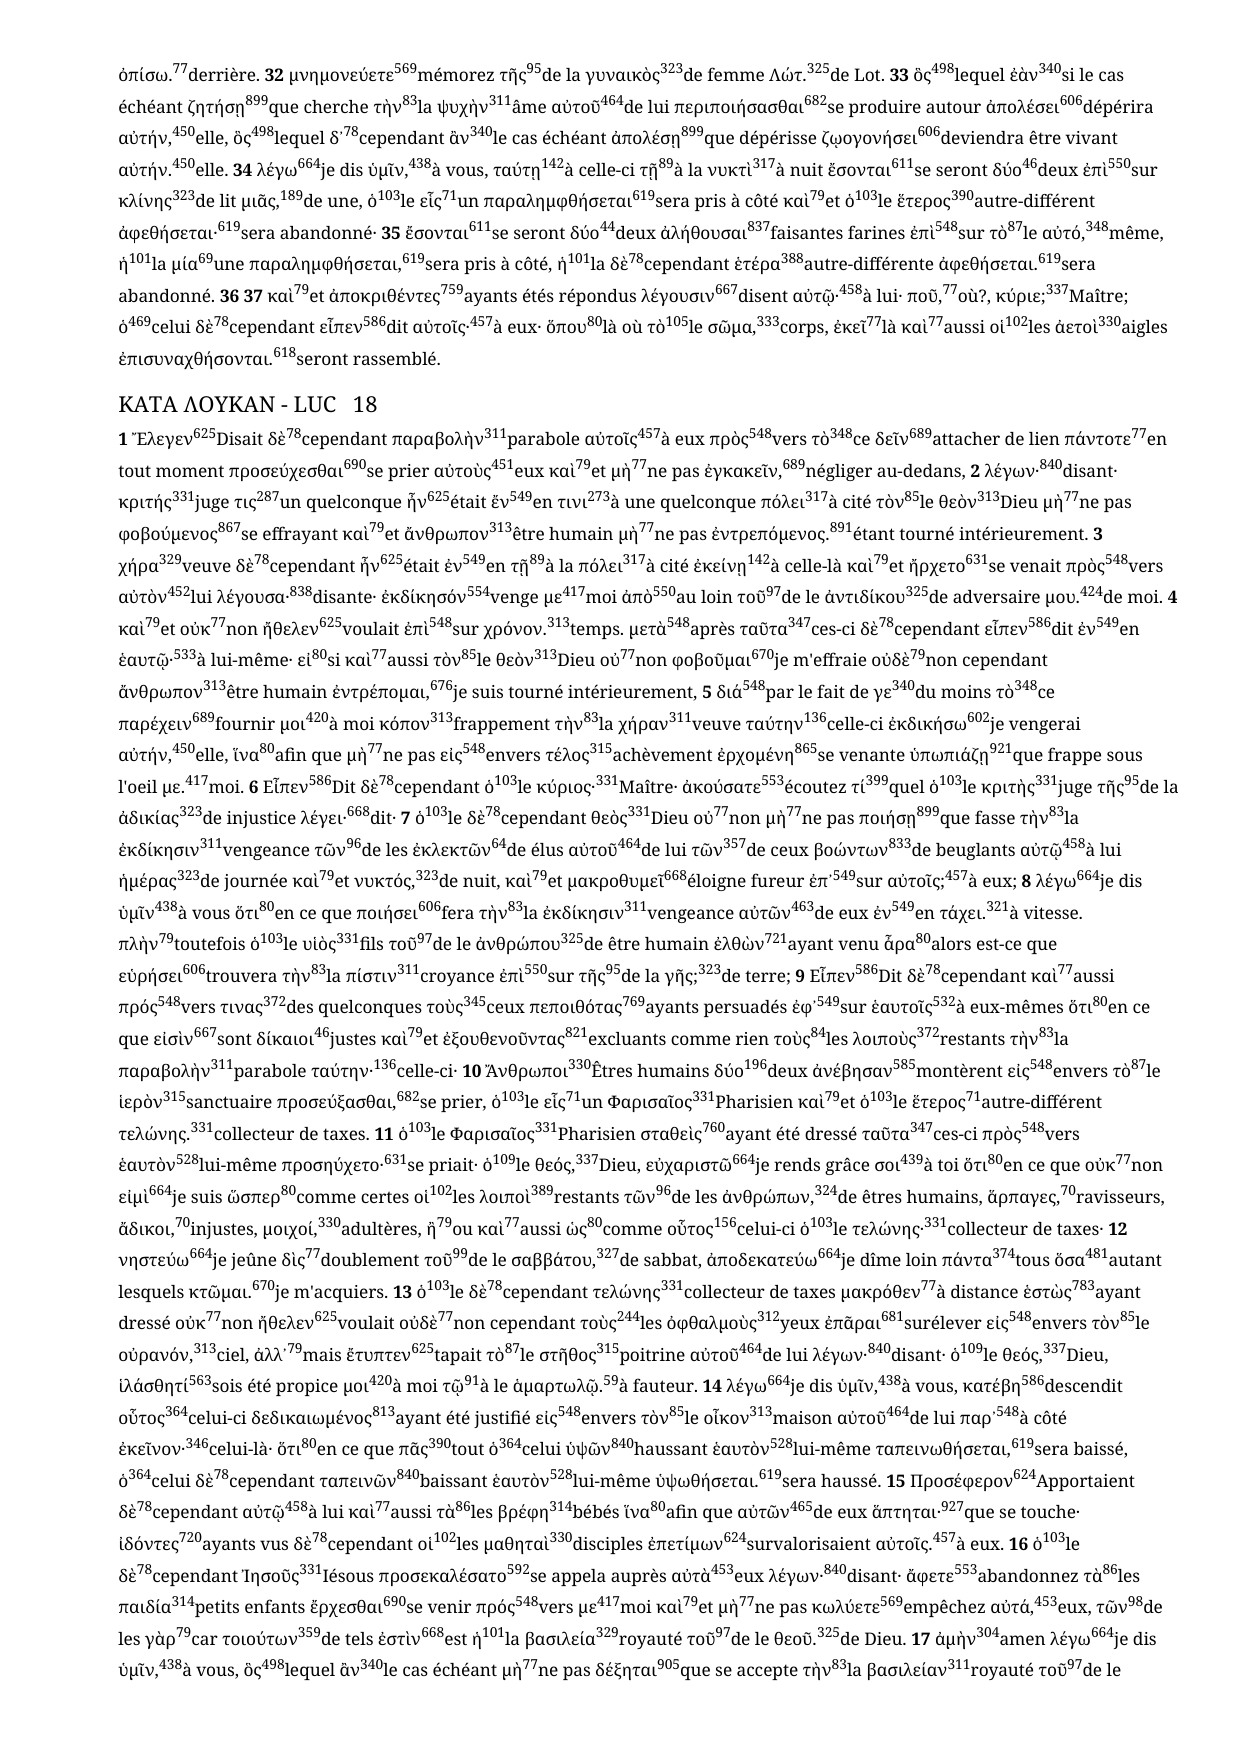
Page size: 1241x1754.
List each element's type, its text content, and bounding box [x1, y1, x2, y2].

text 1 Ἔλεγεν625Disait δὲ78cependant παραβολὴν311parabole αὐτοῖς457à eux πρὸς548vers τὸ348ce δεῖν689attacher de lien πάντοτε77en tout moment προσεύχεσθαι690se prier αὐτοὺς451eux καὶ79et μὴ77ne pas ἐγκακεῖν,689négliger au-dedans, 2 λέγων·840disant· κριτής331juge τις287un quelconque ἦν625était ἔν549en τινι273à une quelconque πόλει317à cité τὸν85le θεὸν313Dieu μὴ77ne pas φοβούμενος867se effrayant καὶ79et ἄνθρωπον313être humain μὴ77ne pas ἐντρεπόμενος.891étant tourné intérieurement. 3 χήρα329veuve δὲ78cependant ἦν625était ἐν549en τῇ89à la πόλει317à cité ἐκείνῃ142à celle-là καὶ79et ἤρχετο631se venait πρὸς548vers αὐτὸν452lui λέγουσα·838disante· ἐκδίκησόν554venge με417moi ἀπὸ550au loin τοῦ97de le ἀντιδίκου325de adversaire μου.424de moi. 4 καὶ79et οὐκ77non ἤθελεν625voulait ἐπὶ548sur χρόνον.313temps. μετὰ548après ταῦτα347ces-ci δὲ78cependant εἶπεν586dit ἐν549en ἑαυτῷ·533à lui-même· εἰ80si καὶ77aussi τὸν85le θεὸν313Dieu οὐ77non φοβοῦμαι670je m'effraie οὐδὲ79non cependant ἄνθρωπον313être humain ἐντρέπομαι,676je suis tourné intérieurement, 5 διά548par le fait de γε340du moins τὸ348ce παρέχειν689fournir μοι420à moi κόπον313frappement τὴν83la χήραν311veuve ταύτην136celle-ci ἐκδικήσω602je vengerai αὐτήν,450elle, ἵνα80afin que μὴ77ne pas εἰς548envers τέλος315achèvement ἐρχομένη865se venante ὑπωπιάζῃ921que frappe sous l'oeil με.417moi. 6 Εἶπεν586Dit δὲ78cependant ὁ103le κύριος·331Maître· ἀκούσατε553écoutez τί399quel ὁ103le κριτὴς331juge τῆς95de la ἀδικίας323de injustice λέγει·668dit· 7 ὁ103le δὲ78cependant θεὸς331Dieu οὐ77non μὴ77ne pas ποιήσῃ899que fasse τὴν83la ἐκδίκησιν311vengeance τῶν96de les ἐκλεκτῶν64de élus αὐτοῦ464de lui τῶν357de ceux βοώντων833de beuglants αὐτῷ458à lui ἡμέρας323de journée καὶ79et νυκτός,323de nuit, καὶ79et μακροθυμεῖ668éloigne fureur ἐπ᾽549sur αὐτοῖς;457à eux; 8 λέγω664je dis ὑμῖν438à vous ὅτι80en ce que ποιήσει606fera τὴν83la ἐκδίκησιν311vengeance αὐτῶν463de eux ἐν549en τάχει.321à vitesse. πλὴν79toutefois ὁ103le υἱὸς331fils τοῦ97de le ἀνθρώπου325de être humain ἐλθὼν721ayant venu ἆρα80alors est-ce que εὑρήσει606trouvera τὴν83la πίστιν311croyance ἐπὶ550sur τῆς95de la γῆς;323de terre; 9 Εἶπεν586Dit δὲ78cependant καὶ77aussi πρός548vers τινας372des quelconques τοὺς345ceux πεποιθότας769ayants persuadés ἐφ᾽549sur ἑαυτοῖς532à eux-mêmes ὅτι80en ce que εἰσὶν667sont δίκαιοι46justes καὶ79et ἐξουθενοῦντας821excluants comme rien τοὺς84les λοιποὺς372restants τὴν83la παραβολὴν311parabole ταύτην·136celle-ci· 10 Ἄνθρωποι330Êtres humains δύο196deux ἀνέβησαν585montèrent εἰς548envers τὸ87le ἱερὸν315sanctuaire προσεύξασθαι,682se prier, ὁ103le εἷς71un Φαρισαῖος331Pharisien καὶ79et ὁ103le ἕτερος71autre-différent τελώνης.331collecteur de taxes. 11 ὁ103le Φαρισαῖος331Pharisien σταθεὶς760ayant été dressé ταῦτα347ces-ci πρὸς548vers ἑαυτὸν528lui-même προσηύχετο·631se priait· ὁ109le θεός,337Dieu, εὐχαριστῶ664je rends grâce σοι439à toi ὅτι80en ce que οὐκ77non εἰμὶ664je suis ὥσπερ80comme certes οἱ102les λοιποὶ389restants τῶν96de les ἀνθρώπων,324de êtres humains, ἅρπαγες,70ravisseurs, ἄδικοι,70injustes, μοιχοί,330adultères, ἢ79ou καὶ77aussi ὡς80comme οὗτος156celui-ci ὁ103le τελώνης·331collecteur de taxes· 12 νηστεύω664je jeûne δὶς77doublement τοῦ99de le σαββάτου,327de sabbat, ἀποδεκατεύω664je dîme loin πάντα374tous ὅσα481autant lesquels κτῶμαι.670je m'acquiers. 13 ὁ103le δὲ78cependant τελώνης331collecteur de taxes μακρόθεν77à distance ἑστὼς783ayant dressé οὐκ77non ἤθελεν625voulait οὐδὲ77non cependant τοὺς244les ὀφθαλμοὺς312yeux ἐπᾶραι681surélever εἰς548envers τὸν85le οὐρανόν,313ciel, ἀλλ᾽79mais ἔτυπτεν625tapait τὸ87le στῆθος315poitrine αὐτοῦ464de lui λέγων·840disant· ὁ109le θεός,337Dieu, ἱλάσθητί563sois été propice μοι420à moi τῷ91à le ἁμαρτωλῷ.59à fauteur. 14 λέγω664je dis ὑμῖν,438à vous, κατέβη586descendit οὗτος364celui-ci δεδικαιωμένος813ayant été justifié εἰς548envers τὸν85le οἶκον313maison αὐτοῦ464de lui παρ᾽548à côté ἐκεῖνον·346celui-là· ὅτι80en ce que πᾶς390tout ὁ364celui ὑψῶν840haussant ἑαυτὸν528lui-même ταπεινωθήσεται,619sera baissé, ὁ364celui δὲ78cependant ταπεινῶν840baissant ἑαυτὸν528lui-même ὑψωθήσεται.619sera haussé. 15 Προσέφερον624Apportaient δὲ78cependant αὐτῷ458à lui καὶ77aussi τὰ86les βρέφη314bébés ἵνα80afin que αὐτῶν465de eux ἅπτηται·927que se touche· ἰδόντες720ayants vus δὲ78cependant οἱ102les μαθηταὶ330disciples ἐπετίμων624survalorisaient αὐτοῖς.457à eux. 16 ὁ103le δὲ78cependant Ἰησοῦς331Iésous προσεκαλέσατο592se appela auprès αὐτὰ453eux λέγων·840disant· ἄφετε553abandonnez τὰ86les παιδία314petits enfants ἔρχεσθαι690se venir πρός548vers με417moi καὶ79et μὴ77ne pas κωλύετε569empêchez αὐτά,453eux, τῶν98de les γὰρ79car τοιούτων359de tels ἐστὶν668est ἡ101la βασιλεία329royauté τοῦ97de le θεοῦ.325de Dieu. 17 ἀμὴν304amen λέγω664je dis ὑμῖν,438à vous, ὃς498lequel ἂν340le cas échéant μὴ77ne pas δέξηται905que se accepte τὴν83la βασιλείαν311royauté τοῦ97de le θεοῦ325de Dieu ὡς80comme παιδίον,333petit enfant, οὐ77non μὴ77ne pas εἰσέλθῃ899que vienne à l'intérieur εἰς548envers αὐτήν.450elle. 18 Καὶ79Et ἐπηρώτησέν586surinterrogea τις287un quelconque αὐτὸν452lui ἄρχων331chef λέγων·840disant· διδάσκαλε337enseignant ἀγαθέ,27bon, τί399quel ποιήσας721ayant fait ζωὴν311vie αἰώνιον2éternelle κληρονομήσω;602je hériterai; 19 εἶπεν586dit δὲ78cependant αὐτῷ458à lui ὁ103le Ἰησοῦς·331Iésous· τί399quel με417moi λέγεις666tu dis ἀγαθόν;53bon; οὐδεὶς390aucun ἀγαθὸς47bon εἰ551si μὴ77ne pas εἷς197un ὁ103le θεός.331Dieu. 20 τὰς82les ἐντολὰς310commandements οἶδας·640tu as su· μὴ77ne pas μοιχεύσῃς,897que tu adultères, μὴ77ne pas φονεύσῃς,897que tu meurtrisses, μὴ77ne pas κλέψῃς,897que tu voles, μὴ77ne pas ψευδομαρτυρήσῃς,897que tu témoignes faussement, τίμα570valorise τὸν85le πατέρα313père σου442de toi καὶ79et τὴν83la μητέρα.311mère. 21 ὁ469celui δὲ78cependant εἶπεν·586dit· ταῦτα347ces-ci πάντα270tous ἐφύλαξα582je gardiennai ἐκ550hors νεότητος323de jeunesse μου.424de moi. 22 ἀκούσας721ayant écouté δὲ78cependant ὁ103le Ἰησοῦς331Iésous εἶπεν586dit αὐτῷ·458à lui· ἔτι77encore ἕν73un σοι439à toi λείπει·668laisse· πάντα374tous ὅσα481autant lesquels ἔχεις666tu as πώλησον554troque καὶ79et διάδος554distribue πτωχοῖς,58à pauvres, καὶ79et ἕξεις604tu auras θησαυρὸν313trésor ἐν549en [τοῖς]90[à les] οὐρανοῖς,318à cieux, καὶ79et δεῦρο77viens ici ἀκολούθει570suis μοι.420à moi. 23 ὁ469celui δὲ78cependant ἀκούσας721ayant écouté ταῦτα347ces-ci περίλυπος47triste autour ἐγενήθη·600fut devenu· ἦν625était γὰρ79car πλούσιος47riche σφόδρα.77véhémentement. 24 Ἰδὼν721Ayant vu δὲ78cependant αὐτὸν452lui ὁ103le Ἰησοῦς331Iésous [περίλυπον4[triste autour γενόμενον]728se ayant devenu] εἶπεν·586dit· πῶς77comment? δυσκόλως77difficilement οἱ363ceux τὰ86les χρήματα314choses de besoins ἔχοντες839ayants εἰς548envers τὴν83la βασιλείαν311royauté τοῦ97de le θεοῦ325de Dieu εἰσπορεύονται·673se vont à l'intérieur· 25 εὐκοπώτερον49plus facile γάρ79car ἐστιν668est κάμηλον313chameau διὰ550par τρήματος327de trou βελόνης323de pointe d'aiguille εἰσελθεῖν681venir à l'intérieur ἢ79ou πλούσιον53riche εἰς548envers τὴν83la βασιλείαν311royauté τοῦ97de le θεοῦ325de Dieu εἰσελθεῖν.681venir à l'intérieur. 26 εἶπαν585dirent δὲ78cependant οἱ468ceux ἀκούσαντες·720ayants écoutés· καὶ79et τίς410quel δύναται674se peut σωθῆναι;683être sauvé; 27 ὁ469celui δὲ78cependant εἶπεν·586dit· τὰ104les ἀδύνατα72impuissants παρὰ549à côté ἀνθρώποις318à êtres humains δυνατὰ48puissants παρὰ549à côté τῷ91à le θεῷ319à Dieu ἐστιν.668est. 28 Εἶπεν586Dit δὲ78cependant ὁ103le Πέτρος·331Pierre· ἰδοὺ306voici ἡμεῖς430nous ἀφέντες720ayants abandonnés τὰ246les ἴδια116en propres ἠκολουθήσαμέν581nous suivîmes σοι.439à toi. 29 ὁ469celui δὲ78cependant εἶπεν586dit αὐτοῖς·457à eux· ἀμὴν304amen λέγω664je dis ὑμῖν438à vous ὅτι80en ce que οὐδείς390aucun ἐστιν668est ὃς498lequel ἀφῆκεν586abandonna οἰκίαν311maison d'habitation ἢ79ou γυναῖκα311femme ἢ79ou ἀδελφοὺς312frères ἢ79ou γονεῖς312parents ἢ79ou τέκνα314enfants ἕνεκεν552à cause τῆς95de la βασιλείας323de royauté τοῦ97de le θεοῦ,325de Dieu, 30 ὃς498lequel οὐχὶ77non pas μὴ77ne pas [ἀπο]λάβῃ899que reçoive πολλαπλασίονα5multipliement ἐν549en τῷ91à le καιρῷ319à moment τούτῳ144à celui-ci καὶ79et ἐν549en τῷ91à le αἰῶνι319à ère τῷ352à celui ἐρχομένῳ855à se venant ζωὴν311vie αἰώνιον.2éternelle. 31 Παραλαβὼν721Ayant pris à côté δὲ78cependant τοὺς84les δώδεκα52douze εἶπεν586dit πρὸς548vers αὐτούς·451eux· ἰδοὺ306voici ἀναβαίνομεν663nous montons εἰς548envers Ἰερουσαλήμ,311Ierousalem, καὶ79et τελεσθήσεται619sera achevé πάντα288tous τὰ365ces γεγραμμένα814ayants étés graphés διὰ550par τῶν96de les προφητῶν324de prophètes τῷ91à le υἱῷ319à fils τοῦ97de le ἀνθρώπου·325de être humain· 32 παραδοθήσεται619sera transmis γὰρ79car τοῖς92à les ἔθνεσιν320à ethnies καὶ79et ἐμπαιχθήσεται619sera enjoué καὶ79et ὑβρισθήσεται619sera brutalisé καὶ79et ἐμπτυσθήσεται619sera craché envers 33 καὶ79et μαστιγώσαντες720ayants fouettés ἀποκτενοῦσιν605tueront catégoriquement αὐτόν,452lui, καὶ79et τῇ89à la ἡμέρᾳ317à journée τῇ89à la τρίτῃ206à troisième ἀναστήσεται.612se redressera. 34 καὶ79et αὐτοὶ468eux οὐδὲν375aucun τούτων359de ces-ci συνῆκαν585comprirent καὶ79et ἦν625était τὸ105le ῥῆμα333oral τοῦτο158ce-ci κεκρυμμένον815ayant été caché ἀπ᾽550au loin αὐτῶν463de eux καὶ79et οὐκ77non ἐγίνωσκον624connaissaient τὰ347ces λεγόμενα.876étants dits. 35 Ἐγένετο592Se devint δὲ78cependant ἐν549en τῷ354à ce ἐγγίζειν689approcher αὐτὸν452lui εἰς548envers Ἰεριχὼ311Iéricho τυφλός71aveugle τις287un quelconque ἐκάθητο631se était assis παρὰ548à côté τὴν83la ὁδὸν311chemin ἐπαιτῶν.840quémandant. 36 ἀκούσας721ayant écouté δὲ78cependant ὄχλου325de foule διαπορευομένου861de se allant à travers ἐπυνθάνετο631se enquérait τί412quel εἴη700que soit τοῦτο.366ce-ci. 37 ἀπήγγειλαν585rapportèrent annonce δὲ78cependant αὐτῷ458à lui ὅτι80en ce que Ἰησοῦς331Iésous ὁ103le Ναζωραῖος331Nazoréen παρέρχεται.674se passe à côté. 38 καὶ79et ἐβόησεν586beugla λέγων·840disant· Ἰησοῦ337Iésous υἱὲ337fils Δαυίδ,325de Dauid, ἐλέησόν554fais miséricorde με.417moi. 39 καὶ79et οἱ363ceux προάγοντες839menants devant ἐπετίμων624survalorisaient αὐτῷ458à lui ἵνα80afin que σιγήσῃ,899que garde le silence, αὐτὸς469lui δὲ78cependant πολλῷ380à nombreux μᾶλλον77davantage ἔκραζεν·625croassait· υἱὲ337fils Δαυίδ,325de Dauid, ἐλέησόν554fais miséricorde με.417moi. 40 σταθεὶς760ayant été dressé δὲ78cependant ὁ103le Ἰησοῦς331Iésous ἐκέλευσεν586ordonna αὐτὸν452lui ἀχθῆναι683être conduit πρὸς548vers αὐτόν.452lui. ἐγγίσαντος716de ayant approché δὲ78cependant αὐτοῦ464de lui ἐπηρώτησεν586surinterrogea αὐτόν·452lui· 41 τί399quel σοι439à toi θέλεις666tu veux ποιήσω;895que je fasse; ὁ469celui δὲ78cependant εἶπεν·586dit· κύριε,337Maître, ἵνα80afin que ἀναβλέψω.895que je regarde de bas en haut. 42 καὶ79et ὁ103le Ἰησοῦς331Iésous εἶπεν586dit αὐτῷ·458à lui· ἀνάβλεψον·554regarde de bas en haut· ἡ101la πίστις329croyance σου442de toi σέσωκέν642a sauvé σε.437toi. 43 καὶ79et παραχρῆμα77instantanément ἀνέβλεψεν586regarda de bas en haut καὶ79et ἠκολούθει625suivait αὐτῷ458à lui δοξάζων840glorifiant τὸν85le θεόν.313Dieu. καὶ79et πᾶς287tout ὁ103le λαὸς331peuple ἰδὼν721ayant vu ἔδωκεν586donna αἶνον313louange τῷ91à le θεῷ.319à Dieu. [118, 423, 1181, 1682]
text ΚΑΤΑ ΛΟΥΚΑΝ - LUC 18 [118, 389, 1181, 419]
text 1 Εἶπεν586Dit δὲ78cependant πρὸς548vers τοὺς84les μαθητὰς312disciples αὐτοῦ·464de lui· ἀνένδεκτόν49inacceptable ἐστιν668est τοῦ360de ce τὰ86les σκάνδαλα314scandales μὴ77ne pas ἐλθεῖν,681venir, πλὴν79toutefois οὐαὶ304Ouai δι᾽550par οὗ492de lequel ἔρχεται·674se vient· 2 λυσιτελεῖ668est avantageux finalement αὐτῷ458à lui εἰ80si λίθος331pierre μυλικὸς22meulière περίκειται674se couche autour περὶ548autour τὸν85le τράχηλον313cou αὐτοῦ464de lui καὶ79et ἔρριπται654a été flanqué εἰς548envers τὴν83la θάλασσαν311mer ἢ79ou ἵνα80afin que σκανδαλίσῃ899que scandalise τῶν96de les μικρῶν64de petits τούτων149de ceux-ci ἕνα.53un. 3 προσέχετε569attenez ἑαυτοῖς.519à vous-mêmes. Ἐὰν80Si le cas échéant ἁμάρτῃ899que faute ὁ103le ἀδελφός331frère σου442de toi ἐπιτίμησον554survalorise αὐτῷ,458à lui, καὶ79et ἐὰν80si le cas échéant μετανοήσῃ899que transintellige ἄφες554abandonne αὐτῷ.458à lui. 4 καὶ79et ἐὰν80si le cas échéant ἑπτάκις77sept fois τῆς95de la ἡμέρας323de journée ἁμαρτήσῃ899que faute εἰς548envers σὲ437toi καὶ79et ἑπτάκις77sept fois ἐπιστρέψῃ899que tourne sur πρὸς548vers σὲ437toi λέγων·840disant· μετανοῶ,664je transintellige, ἀφήσεις604tu abandonneras αὐτῷ.458à lui. 5 Καὶ79Et εἶπαν585dirent οἱ102les ἀπόστολοι330envoyés τῷ91à le κυρίῳ·319à Maître· πρόσθες554appose ἡμῖν419à nous πίστιν.311croyance. 6 εἶπεν586dit δὲ78cependant ὁ103le κύριος·331Maître· εἰ80si ἔχετε665vous avez πίστιν311croyance ὡς80comme κόκκον313grain σινάπεως,327de sinapis, ἐλέγετε622vous disiez ἂν340le cas échéant τῇ89à la συκαμίνῳ317à sycamine [ταύτῃ]·142[à celle-ci]· ἐκριζώθητι563sois déraciné καὶ79et φυτεύθητι563sois planté ἐν549en τῇ89à la θαλάσσῃ·317à mer· καὶ79et ὑπήκουσεν586écouta en soumission ἂν340le cas échéant ὑμῖν.438à vous. 7 Τίς410Quel δὲ78cependant ἐξ550hors ὑμῶν441de vous δοῦλον313mâle esclave ἔχων840ayant ἀροτριῶντα822labourant en araire ἢ79ou ποιμαίνοντα,822bergeant, ὃς498lequel εἰσελθόντι713à ayant venu à l'intérieur ἐκ550hors τοῦ97de le ἀγροῦ325de champ ἐρεῖ606dira αὐτῷ·458à lui· εὐθέως77directement παρελθὼν721ayant passé à côté ἀνάπεσε,554tombe de bas en haut, 8 ἀλλ᾽79mais οὐχὶ340non pas ἐρεῖ606dira αὐτῷ·458à lui· ἑτοίμασον554prépare τί399quel δειπνήσω895que je dîne καὶ79et περιζωσάμενος740se ayant ceint autour διακόνει570sers μοι420à moi ἕως80jusqu'à ce que φάγω895que je mange καὶ79et πίω,895que je boive, καὶ79et μετὰ548après ταῦτα347ces-ci φάγεσαι610tu te mangeras καὶ79et πίεσαι610tu te boiras σύ;448toi; 9 μὴ340ne pas ἔχει668a χάριν311grâce τῷ91à le δούλῳ319à mâle esclave ὅτι80en ce que ἐποίησεν586fit τὰ347ces διαταχθέντα;745ayants étés ordonnés au-travers; 10 οὕτως77ainsi καὶ77aussi ὑμεῖς,447vous, ὅταν80lorsque le cas échéant ποιήσητε896que vous fassiez πάντα374tous τὰ347ces διαταχθέντα745ayants étés ordonnés au-travers ὑμῖν,438à vous, λέγετε569dites ὅτι80en ce que δοῦλοι330mâles esclaves ἀχρεῖοί21sans nécessités ἐσμεν,663nous sommes, ὃ482lequel ὠφείλομεν620nous devions ποιῆσαι681faire πεποιήκαμεν.637nous avons fait. 11 Καὶ79Et ἐγένετο592se devint ἐν549en τῷ354à ce πορεύεσθαι690se aller εἰς548envers Ἰερουσαλὴμ311Ierousalem καὶ79et αὐτὸς469lui διήρχετο631se passait à travers διὰ548par le fait de μέσον55au milieu Σαμαρείας323de Samareia καὶ79et Γαλιλαίας.323de Galilée. 12 Καὶ79Et εἰσερχομένου861de se venant à l'intérieur αὐτοῦ464de lui εἴς548envers τινα267une quelconque κώμην311village ἀπήντησαν585vinrent de loin à la rencontre [αὐτῷ]458[à lui] δέκα196dix λεπροὶ21lépreux ἄνδρες,330hommes, οἳ497lesquels ἔστησαν585dressèrent πόρρωθεν77loin en avant 13 καὶ79et αὐτοὶ468eux ἦραν585levèrent φωνὴν311voix λέγοντες·839disants· Ἰησοῦ337Iésous ἐπιστάτα,337Supérieur, ἐλέησον554fais miséricorde ἡμᾶς.416nous. 14 καὶ79et ἰδὼν721ayant vu εἶπεν586dit αὐτοῖς·457à eux· πορευθέντες759ayants étés allés ἐπιδείξατε553montrez sûrement ἑαυτοὺς515vous-mêmes τοῖς90à les ἱερεῦσιν.318à sacrificateurs. καὶ79et ἐγένετο592se devint ἐν549en τῷ354à ce ὑπάγειν689diriger en arrière αὐτοὺς451eux ἐκαθαρίσθησαν.599furent purifié. 15 Εἷς71Un δὲ78cependant ἐξ550hors αὐτῶν,463de eux, ἰδὼν721ayant vu ὅτι80en ce que ἰάθη,600fut guéri, ὑπέστρεψεν586retourna en arrière μετὰ550avec φωνῆς323de voix μεγάλης14de grande δοξάζων840glorifiant τὸν85le θεόν,313Dieu, 16 καὶ79et ἔπεσεν586tomba ἐπὶ548sur πρόσωπον315face παρὰ548à côté τοὺς84les πόδας312pieds αὐτοῦ464de lui εὐχαριστῶν840rendant grâce αὐτῷ·458à lui· καὶ79et αὐτὸς469lui ἦν625était Σαμαρίτης.331Samaritain. 17 ἀποκριθεὶς760ayant été répondu δὲ78cependant ὁ103le Ἰησοῦς331Iésous εἶπεν·586dit· οὐχὶ340non pas οἱ102les δέκα70dix ἐκαθαρίσθησαν;599furent purifié; οἱ102les δὲ78cependant ἐννέα70neuf ποῦ;77où?; 18 οὐχ77non εὑρέθησαν599furent trouvé ὑποστρέψαντες720ayants retournés en arrière δοῦναι681donner δόξαν311gloire τῷ91à le θεῷ319à Dieu εἰ551si μὴ77ne pas ὁ103le ἀλλογενὴς71allogène οὗτος;156celui-ci; 19 καὶ79et εἶπεν586dit αὐτῷ·458à lui· ἀναστὰς721ayant redressé πορεύου·574te va· ἡ101la πίστις329croyance σου442de toi σέσωκέν642a sauvé σε.437toi. 20 Ἐπερωτηθεὶς760Ayant été surinterrogé δὲ78cependant ὑπὸ550sous τῶν96de les Φαρισαίων324de Pharisiens πότε77quand ἔρχεται674se vient ἡ101la βασιλεία329royauté τοῦ97de le θεοῦ325de Dieu ἀπεκρίθη600fut répondu αὐτοῖς457à eux καὶ79et εἶπεν·586dit· οὐκ77non ἔρχεται674se vient ἡ101la βασιλεία329royauté τοῦ97de le θεοῦ325de Dieu μετὰ550avec παρατηρήσεως,323de action d’épier, 21 οὐδὲ79non cependant ἐροῦσιν·605diront· ἰδοὺ306voici ὧδε77ici ἤ·79ou· ἐκεῖ,77là, ἰδοὺ306voici γὰρ79car ἡ101la βασιλεία329royauté τοῦ97de le θεοῦ325de Dieu ἐντὸς552intérieurement ὑμῶν441de vous ἐστιν.668est. 22 Εἶπεν586Dit δὲ78cependant πρὸς548vers τοὺς84les μαθητάς·312disciples· ἐλεύσονται611se viendront ἡμέραι328journées ὅτε77lorsque ἐπιθυμήσετε603vous désirerez en fureur μίαν51une τῶν94de les ἡμερῶν322de journées τοῦ97de le υἱοῦ325de fils τοῦ97de le ἀνθρώπου325de être humain ἰδεῖν681voir καὶ79et οὐκ77non ὄψεσθε.609vous vous verrez. 23 καὶ79et ἐροῦσιν605diront ὑμῖν·438à vous· ἰδοὺ306voici ἐκεῖ,77là, [ἤ·]79[ou·] ἰδοὺ306voici ὧδε·77ici· μὴ77ne pas ἀπέλθητε896que vous éloigniez μηδὲ79ni cependant διώξητε.896que vous poursuiviez. 24 ὥσπερ80comme certes γὰρ79car ἡ101la ἀστραπὴ329éclair ἀστράπτουσα838éclairante ἐκ550hors τῆς356de celle ὑπὸ548sous τὸν85le οὐρανὸν313ciel εἰς548envers τὴν344celle ὑπ᾽548sous οὐρανὸν313ciel λάμπει,668brille, οὕτως77ainsi ἔσται612se sera ὁ103le υἱὸς331fils τοῦ97de le ἀνθρώπου325de être humain [ἐν549[en τῇ89à la ἡμέρᾳ317à journée αὐτοῦ].464de lui]. 25 πρῶτον77premièrement δὲ78cependant δεῖ668attache de lien αὐτὸν452lui πολλὰ374nombreux παθεῖν681souffrir καὶ79et ἀποδοκιμασθῆναι683être éprouvé en rejet ἀπὸ550au loin τῆς95de la γενεᾶς323de génération ταύτης.148de celle-ci. 26 καὶ79et καθὼς77de haut en bas comme ἐγένετο592se devint ἐν549en ταῖς88à les ἡμέραις316à journées Νῶε,325de Noé, οὕτως77ainsi ἔσται612se sera καὶ77aussi ἐν549en ταῖς88à les ἡμέραις316à journées τοῦ97de le υἱοῦ325de fils τοῦ97de le ἀνθρώπου·325de être humain· 27 ἤσθιον,624mangeaient, ἔπινον,624buvaient, ἐγάμουν,624mariaient, ἐγαμίζοντο,635étaient donné en mariage, ἄχρι552jusqu'à l'extrémité ἧς148de laquelle ἡμέρας323de journée εἰσῆλθεν586vint à l'intérieur Νῶε331Noé εἰς548envers τὴν83la κιβωτὸν311arche καὶ79et ἦλθεν586vint ὁ103le κατακλυσμὸς331cataclysme καὶ79et ἀπώλεσεν586dépérit πάντας.372tous. 28 Ὁμοίως77Semblablement καθὼς77de haut en bas comme ἐγένετο592se devint ἐν549en ταῖς88à les ἡμέραις316à journées Λώτ·325de Lot· ἤσθιον,624mangeaient, ἔπινον,624buvaient, ἠγόραζον,624achetaient à l'agora, ἐπώλουν,624troquaient, ἐφύτευον,624plantaient, ᾠκοδόμουν·624édifiaient en maison· 29 ᾗ484à laquelle δὲ78cependant ἡμέρᾳ317à journée ἐξῆλθεν586sortit Λὼτ331Lot ἀπὸ550au loin Σοδόμων,326de Sodomas, ἔβρεξεν586plut πῦρ315feu καὶ79et θεῖον315soufre ἀπ᾽550au loin οὐρανοῦ325de ciel καὶ79et ἀπώλεσεν586dépérit πάντας.372tous. 30 κατὰ548selon ταὐτὰ77ainsi même ἔσται612se sera ᾗ484à laquelle ἡμέρᾳ317à journée ὁ103le υἱὸς331fils τοῦ97de le ἀνθρώπου325de être humain ἀποκαλύπτεται.680est découvert. 31 ἐν549en ἐκείνῃ142à celle-là τῇ89à la ἡμέρᾳ317à journée ὃς498lequel ἔσται612se sera ἐπὶ550sur τοῦ99de le δώματος327de dôme καὶ79et τὰ104les σκεύη332ustensiles αὐτοῦ464de lui ἐν549en τῇ249à la οἰκίᾳ,317à maison d'habitation, μὴ77ne pas καταβάτω556descende ἆραι681lever αὐτά,453eux, καὶ79et ὁ364celui ἐν549en ἀγρῷ319à champ ὁμοίως77semblablement μὴ77ne pas ἐπιστρεψάτω556tourne sur εἰς548envers τὰ347ces ὀπίσω.77derrière. 32 μνημονεύετε569mémorez τῆς95de la γυναικὸς323de femme Λώτ.325de Lot. 33 ὃς498lequel ἐὰν340si le cas échéant ζητήσῃ899que cherche τὴν83la ψυχὴν311âme αὐτοῦ464de lui περιποιήσασθαι682se produire autour ἀπολέσει606dépérira αὐτήν,450elle, ὃς498lequel δ᾽78cependant ἂν340le cas échéant ἀπολέσῃ899que dépérisse ζῳογονήσει606deviendra être vivant αὐτήν.450elle. 34 λέγω664je dis ὑμῖν,438à vous, ταύτῃ142à celle-ci τῇ89à la νυκτὶ317à nuit ἔσονται611se seront δύο46deux ἐπὶ550sur κλίνης323de lit μιᾶς,189de une, ὁ103le εἷς71un παραλημφθήσεται619sera pris à côté καὶ79et ὁ103le ἕτερος390autre-différent ἀφεθήσεται·619sera abandonné· 35 ἔσονται611se seront δύο44deux ἀλήθουσαι837faisantes farines ἐπὶ548sur τὸ87le αὐτό,348même, ἡ101la μία69une παραλημφθήσεται,619sera pris à côté, ἡ101la δὲ78cependant ἑτέρα388autre-différente ἀφεθήσεται.619sera abandonné. 36 37 καὶ79et ἀποκριθέντες759ayants étés répondus λέγουσιν667disent αὐτῷ·458à lui· ποῦ,77où?, κύριε;337Maître; ὁ469celui δὲ78cependant εἶπεν586dit αὐτοῖς·457à eux· ὅπου80là où τὸ105le σῶμα,333corps, ἐκεῖ77là καὶ77aussi οἱ102les ἀετοὶ330aigles ἐπισυναχθήσονται.618seront rassemblé. [118, 59, 1181, 371]
